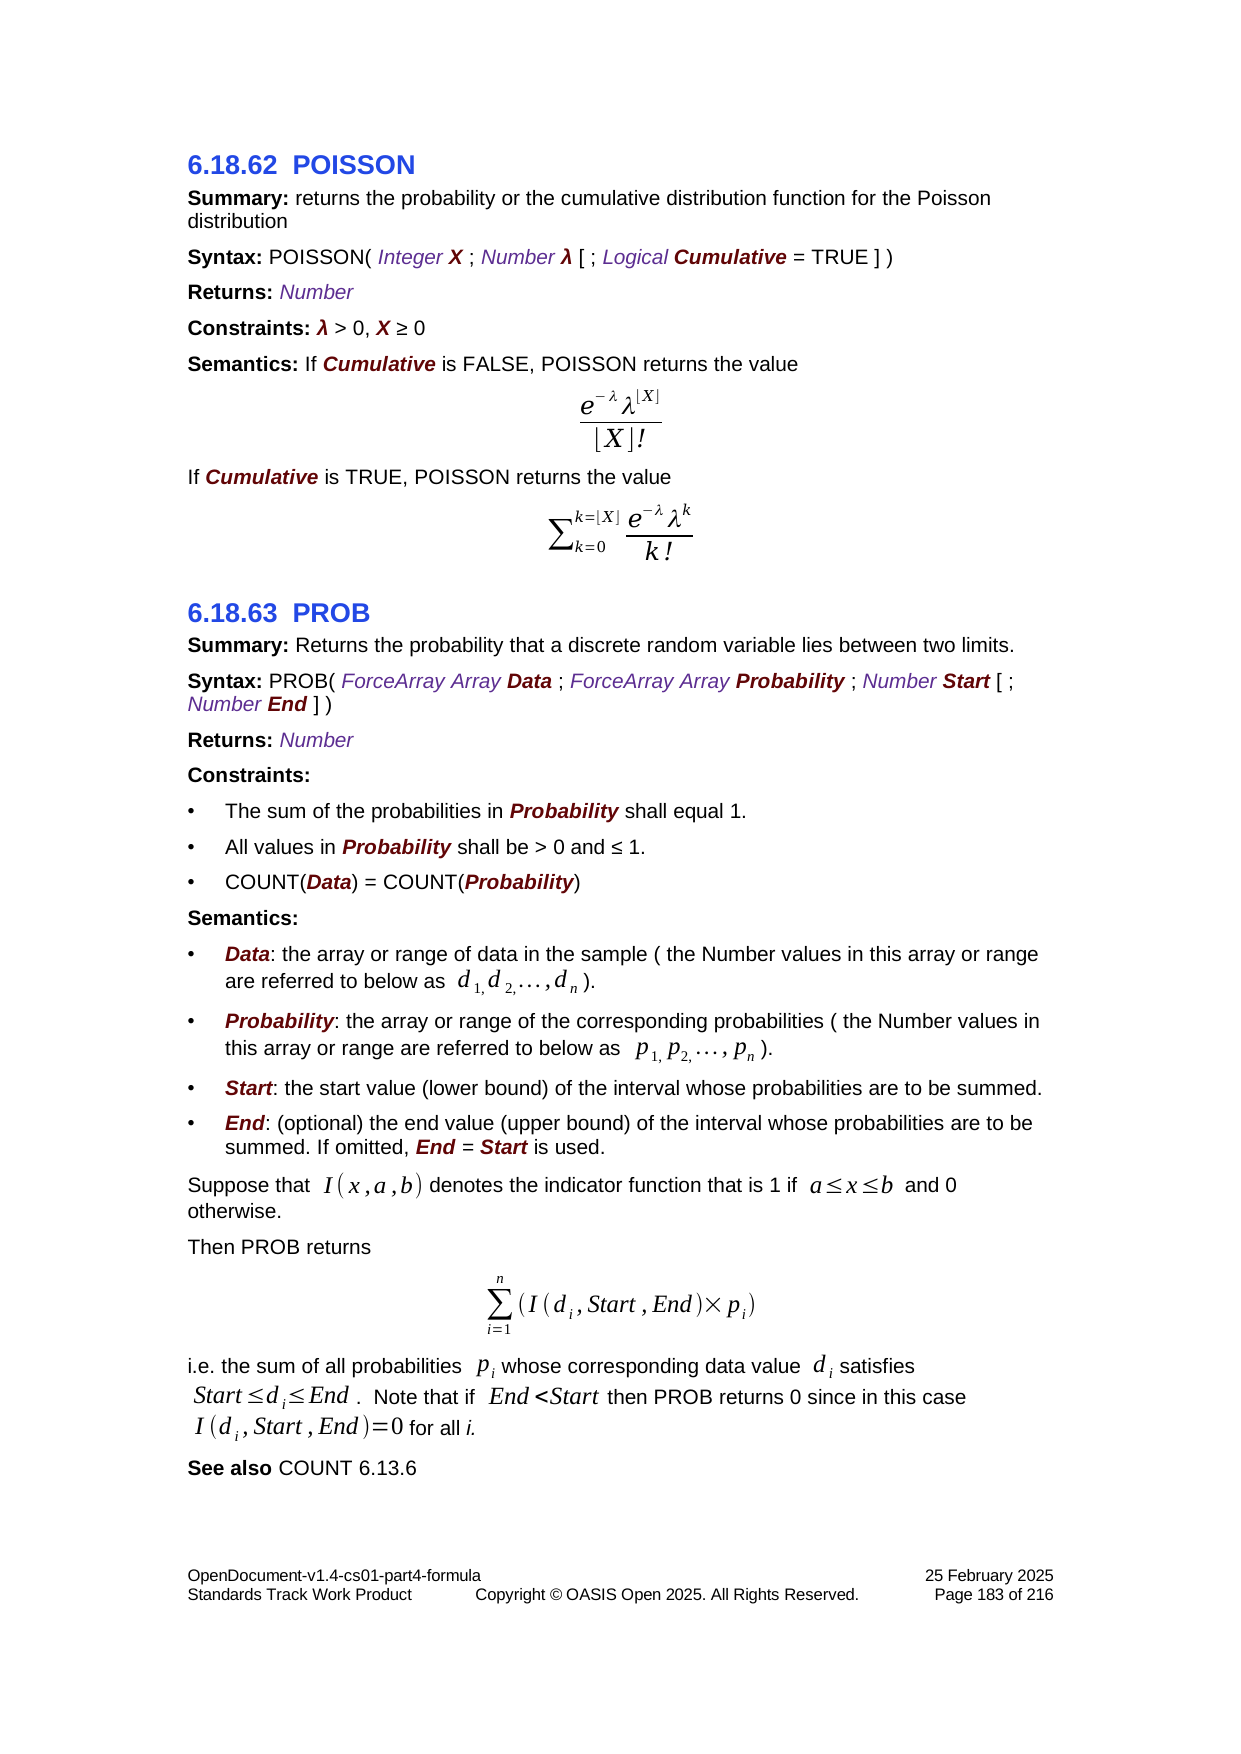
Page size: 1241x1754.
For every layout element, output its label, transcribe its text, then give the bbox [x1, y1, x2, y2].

list Start: the start value (lower bound) of the interval whose probabilities are to be summed. [187, 1076, 1053, 1099]
text Summary: returns the probability or the cumulative distribution function for the Poisson distribution [187, 186, 1053, 233]
text Syntax: PROB( ForceArray Array Data ; ForceArray Array Probability ; Number Start [ ; Number End ] ) [187, 669, 1053, 716]
list Data: the array or range of data in the sample ( the Number values in this array or range are referred to below as ). [187, 942, 1053, 997]
list The sum of the probabilities in Probability shall equal 1. [187, 799, 1053, 823]
text Constraints: λ > 0, X ≥ 0 [187, 316, 1053, 340]
text Returns: Number [187, 281, 1053, 304]
list End: (optional) the end value (upper bound) of the interval whose probabilities are to be summed. If omitted, End = Start is used. [187, 1112, 1053, 1159]
list Probability: the array or range of the corresponding probabilities ( the Number values in this array or range are referred to below as ). [187, 1009, 1053, 1064]
text Semantics: If Cumulative is FALSE, POISSON returns the value [187, 352, 1053, 376]
text See also COUNT 6.13.6 [187, 1456, 1053, 1480]
text If Cumulative is TRUE, POISSON returns the value [187, 465, 1053, 489]
text Summary: Returns the probability that a discrete random variable lies between two limits. [187, 633, 1053, 657]
subtitle PROB [187, 597, 1053, 627]
text i.e. the sum of all probabilities whose corresponding data value satisfies . Note that if then PROB returns 0 since in this case for all i. [187, 1350, 1053, 1444]
text Syntax: POISSON( Integer X ; Number λ [ ; Logical Cumulative = TRUE ] ) [187, 245, 1053, 269]
text Then PROB returns [187, 1235, 1053, 1259]
list COUNT(Data) = COUNT(Probability) [187, 871, 1053, 894]
subtitle POISSON [187, 150, 1053, 180]
list All values in Probability shall be > 0 and ≤ 1. [187, 835, 1053, 859]
text Semantics: [187, 906, 1053, 930]
text Suppose that denotes the indicator function that is 1 if and 0 otherwise. [187, 1171, 1053, 1223]
text Constraints: [187, 764, 1053, 787]
text Returns: Number [187, 728, 1053, 752]
